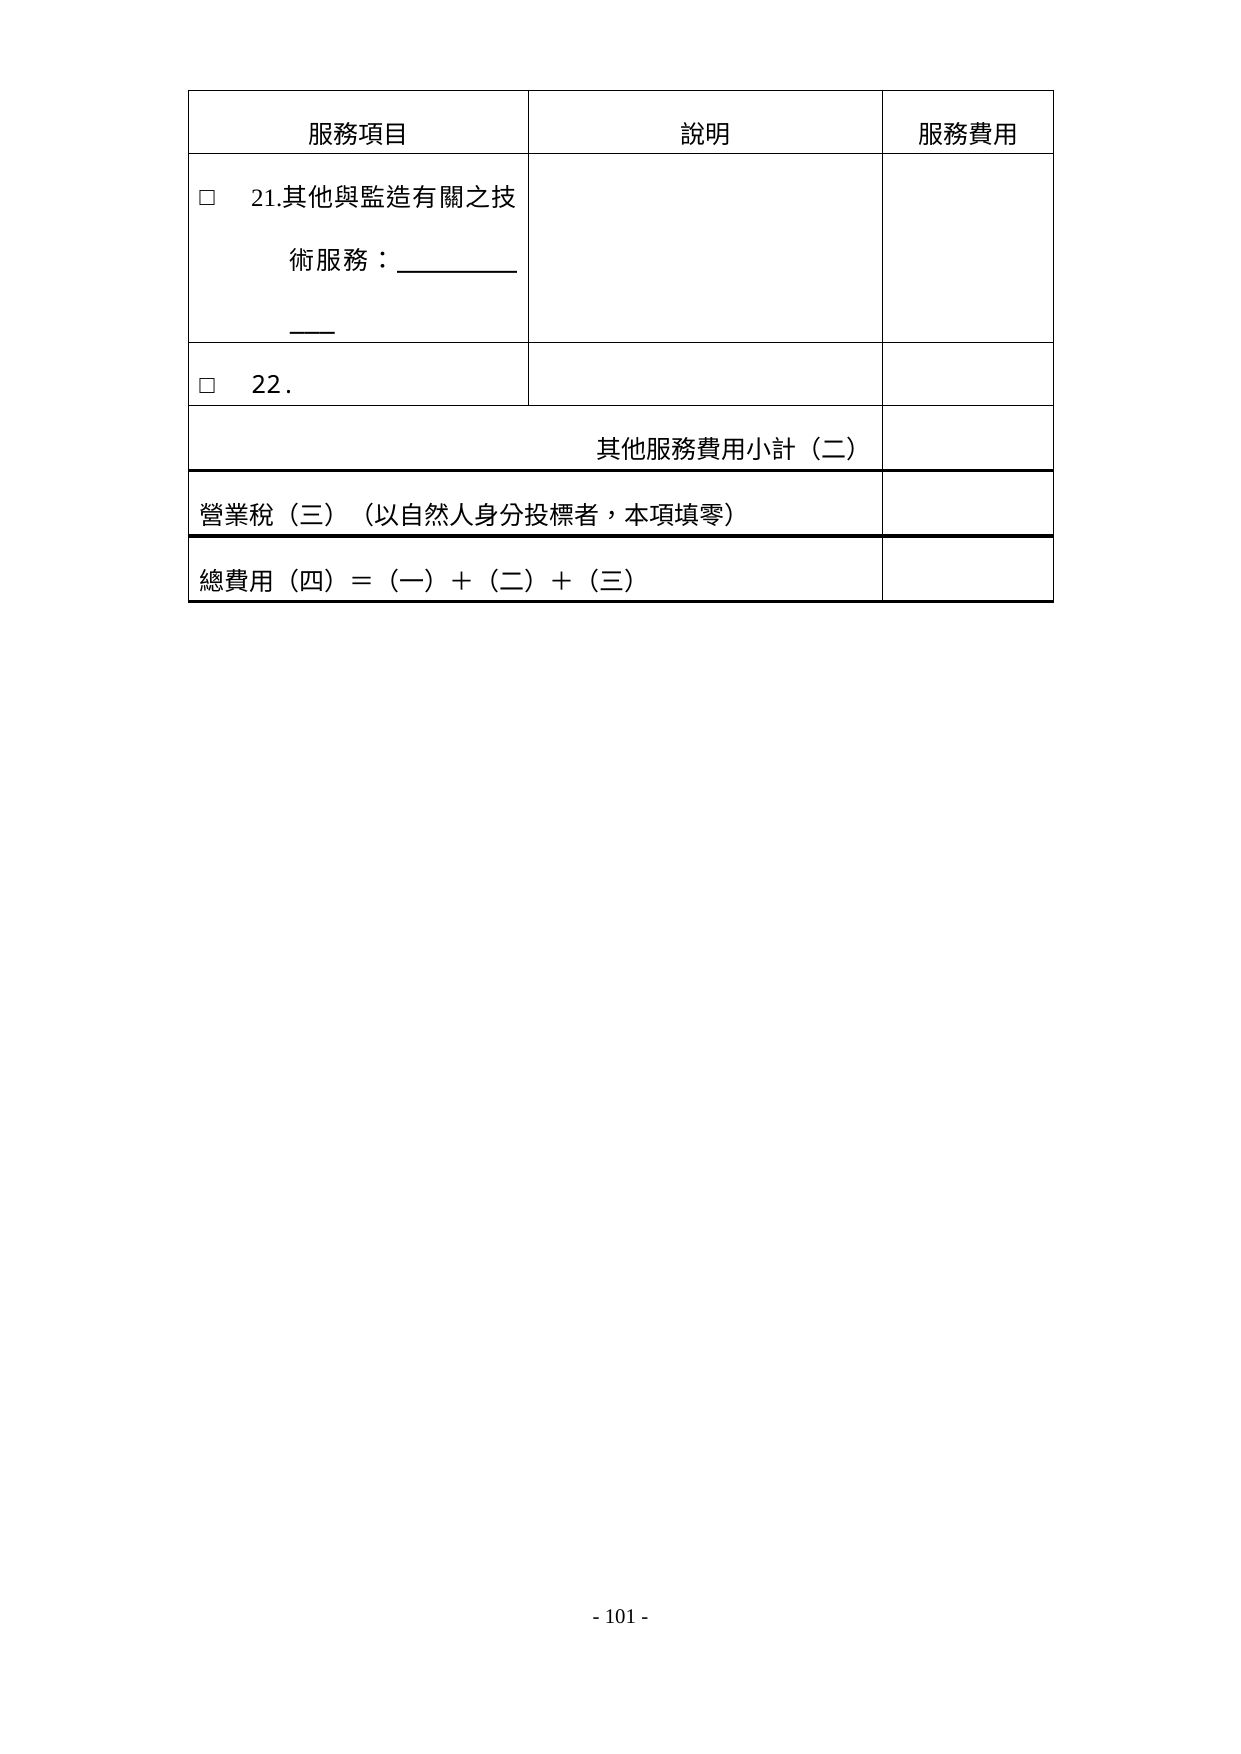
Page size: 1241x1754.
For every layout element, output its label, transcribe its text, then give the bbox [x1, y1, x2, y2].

table_cell 其他服務費用小計（二） [189, 406, 882, 469]
table_cell 其他與監造有關之技術服務：___________ [240, 154, 528, 342]
table_cell 營業稅（三）（以自然人身分投標者，本項填零） [189, 472, 882, 534]
table_cell □ [189, 154, 239, 342]
table_cell [240, 343, 528, 405]
table_cell [883, 538, 1053, 600]
table_cell [529, 343, 882, 405]
table_cell [529, 154, 882, 342]
table_cell [883, 472, 1053, 534]
table_cell 總費用（四）＝（一）＋（二）＋（三） [189, 538, 882, 600]
table_header 服務項目 [189, 91, 528, 153]
table_header 服務費用 [883, 91, 1053, 153]
table_cell [883, 406, 1053, 469]
table_cell □ [189, 343, 239, 405]
table_cell [883, 154, 1053, 342]
table_header 說明 [529, 91, 882, 153]
table_cell [883, 343, 1053, 405]
